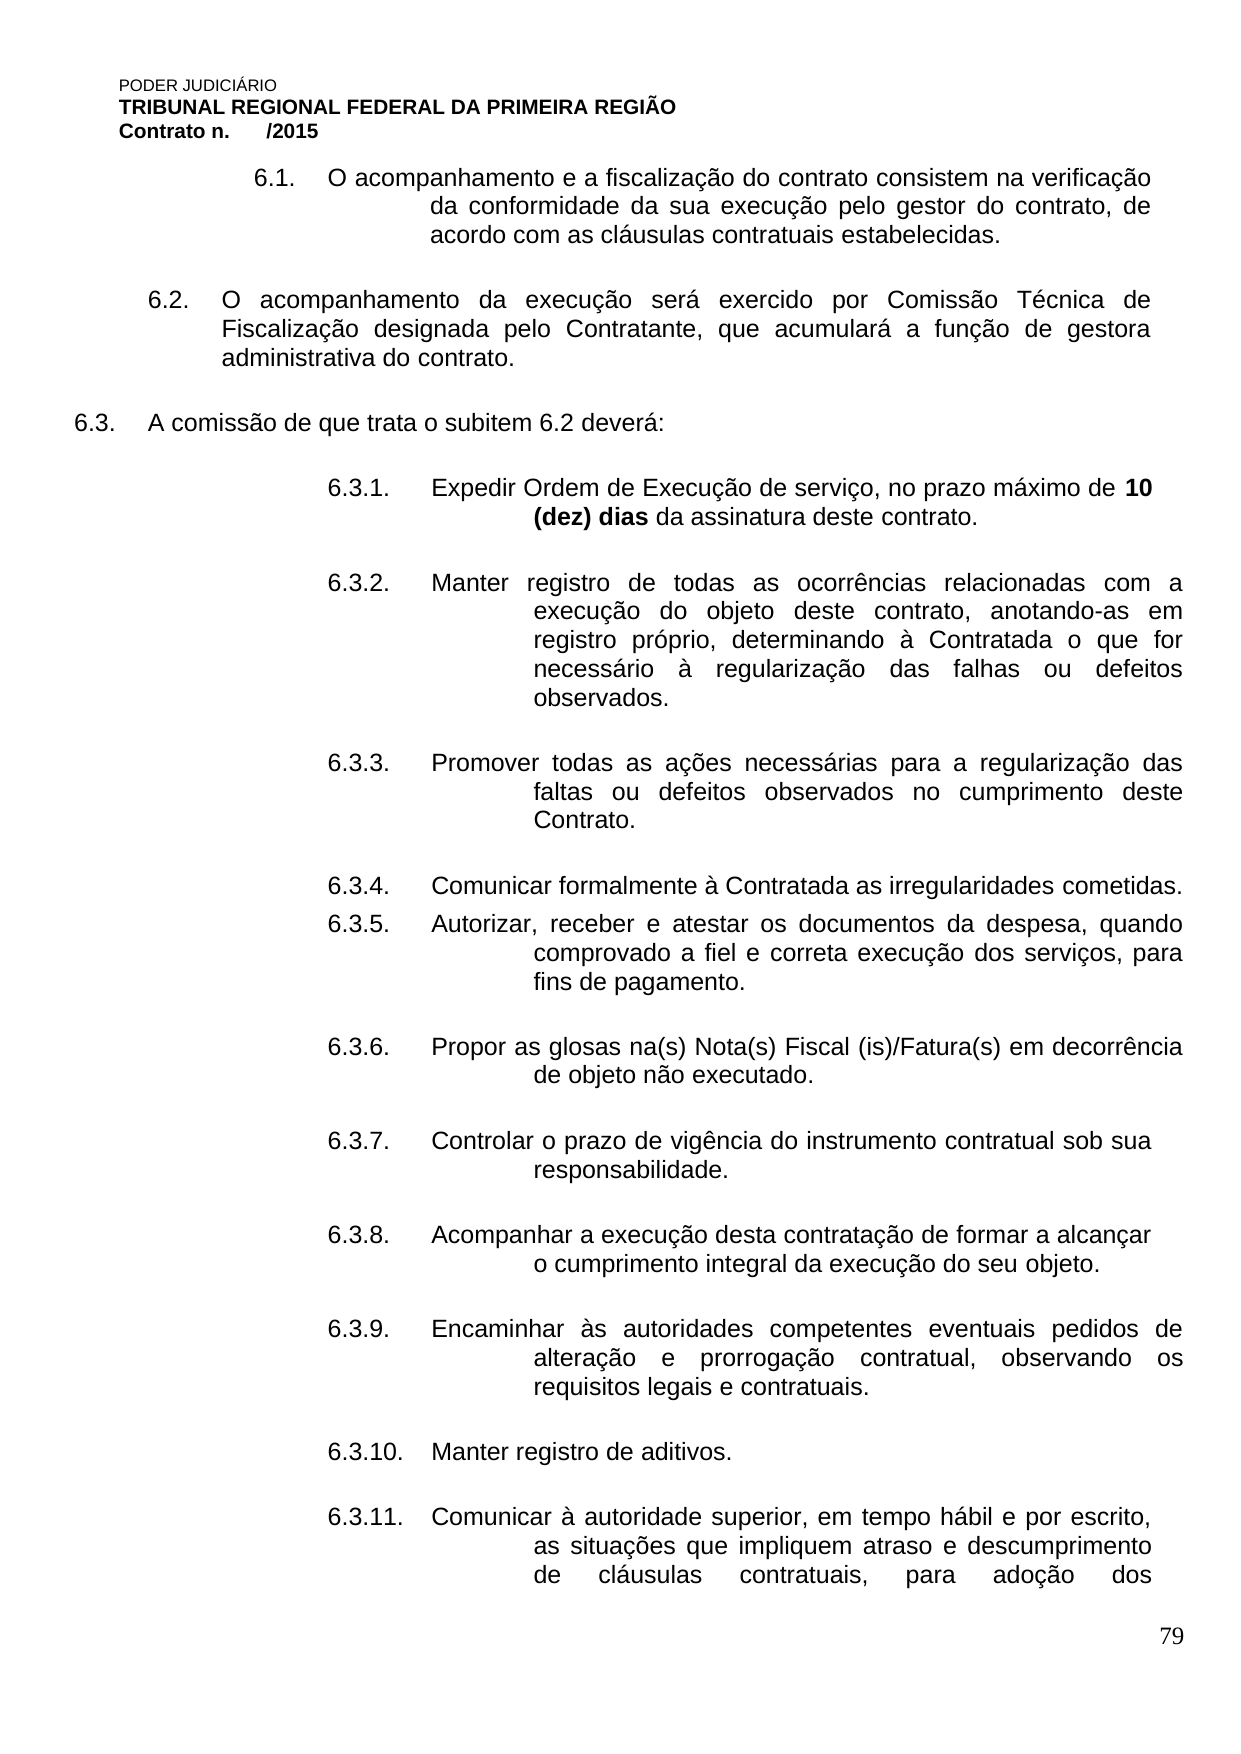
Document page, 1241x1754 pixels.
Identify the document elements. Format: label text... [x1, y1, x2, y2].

list Acompanhar a execução desta contratação de formar a alcançar o cumprimento integral da execução do seu objeto. [327, 1220, 1152, 1277]
list Comunicar à autoridade superior, em tempo hábil e por escrito, as situações que impliquem atraso e descumprimento de cláusulas contratuais, para adoção dos [327, 1502, 1153, 1588]
list O acompanhamento da execução será exercido por Comissão Técnica de Fiscalização designada pelo Contratante, que acumulará a função de gestora administrativa do contrato. [148, 285, 1152, 372]
list Expedir Ordem de Execução de serviço, no prazo máximo de 10 (dez) dias da assinatura deste contrato. [327, 473, 1152, 531]
list Propor as glosas na(s) Nota(s) Fiscal (is)/Fatura(s) em decorrência de objeto não executado. [327, 1032, 1184, 1089]
list Comunicar formalmente à Contratada as irregularidades cometidas. [327, 871, 1184, 899]
list Controlar o prazo de vigência do instrumento contratual sob sua responsabilidade. [327, 1126, 1152, 1183]
list Manter registro de aditivos. [327, 1437, 1184, 1466]
list Autorizar, receber e atestar os documentos da despesa, quando comprovado a fiel e correta execução dos serviços, para fins de pagamento. [327, 909, 1184, 995]
list Encaminhar às autoridades competentes eventuais pedidos de alteração e prorrogação contratual, observando os requisitos legais e contratuais. [327, 1314, 1184, 1400]
list Promover todas as ações necessárias para a regularização das faltas ou defeitos observados no cumprimento deste Contrato. [327, 748, 1184, 834]
list Manter registro de todas as ocorrências relacionadas com a execução do objeto deste contrato, anotando-as em registro próprio, determinando à Contratada o que for necessário à regularização das falhas ou defeitos observados. [327, 567, 1184, 711]
list A comissão de que trata o subitem 6.2 deverá: [74, 408, 1184, 437]
list O acompanhamento e a fiscalização do contrato consistem na verificação da conformidade da sua execução pelo gestor do contrato, de acordo com as cláusulas contratuais estabelecidas. [254, 162, 1153, 249]
